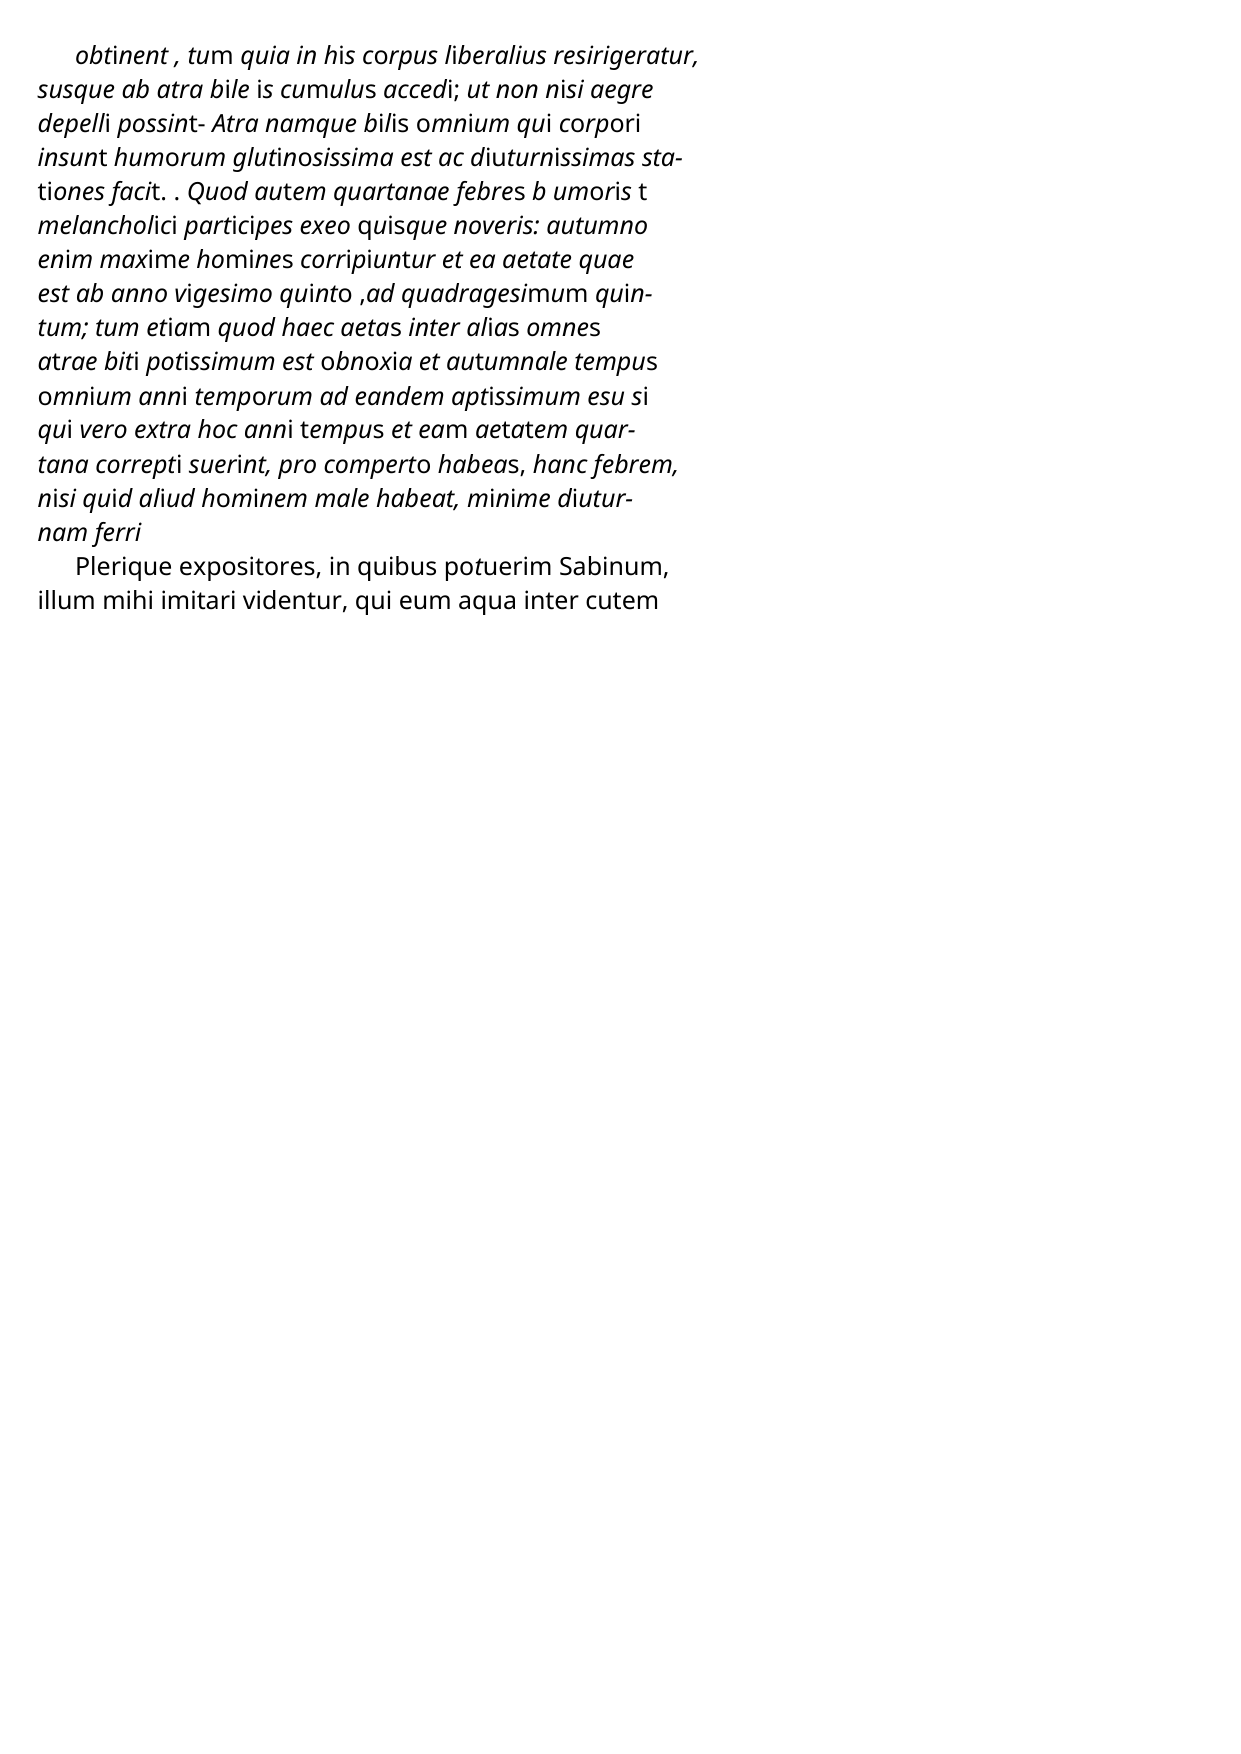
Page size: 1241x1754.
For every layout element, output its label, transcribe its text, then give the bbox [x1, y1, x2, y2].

text Plerique expositores, in quibus potuerim Sabinum, illum mihi imitari videntur, qui eum aqua inter cutem [37, 548, 1203, 617]
text obtinent , tum quia in his corpus liberalius resirigeratur, susque ab atra bile is cumulus accedi; ut non nisi aegre depelli possint- Atra namque bilis omnium qui corpori insunt humorum glutinosissima est ac diuturnissimas sta- tiones facit. . Quod autem quartanae febres b umoris t melancholici participes exeo quisque noveris: autumno enim maxime homines corripiuntur et ea aetate quae est ab anno vigesimo quinto ,ad quadragesimum quin- tum; tum etiam quod haec aetas inter alias omnes atrae biti potissimum est obnoxia et autumnale tempus omnium anni temporum ad eandem aptissimum esu si qui vero extra hoc anni tempus et eam aetatem quar- tana correpti suerint, pro comperto habeas, hanc febrem, nisi quid aliud hominem male habeat, minime diutur- nam ferri [37, 37, 1203, 548]
